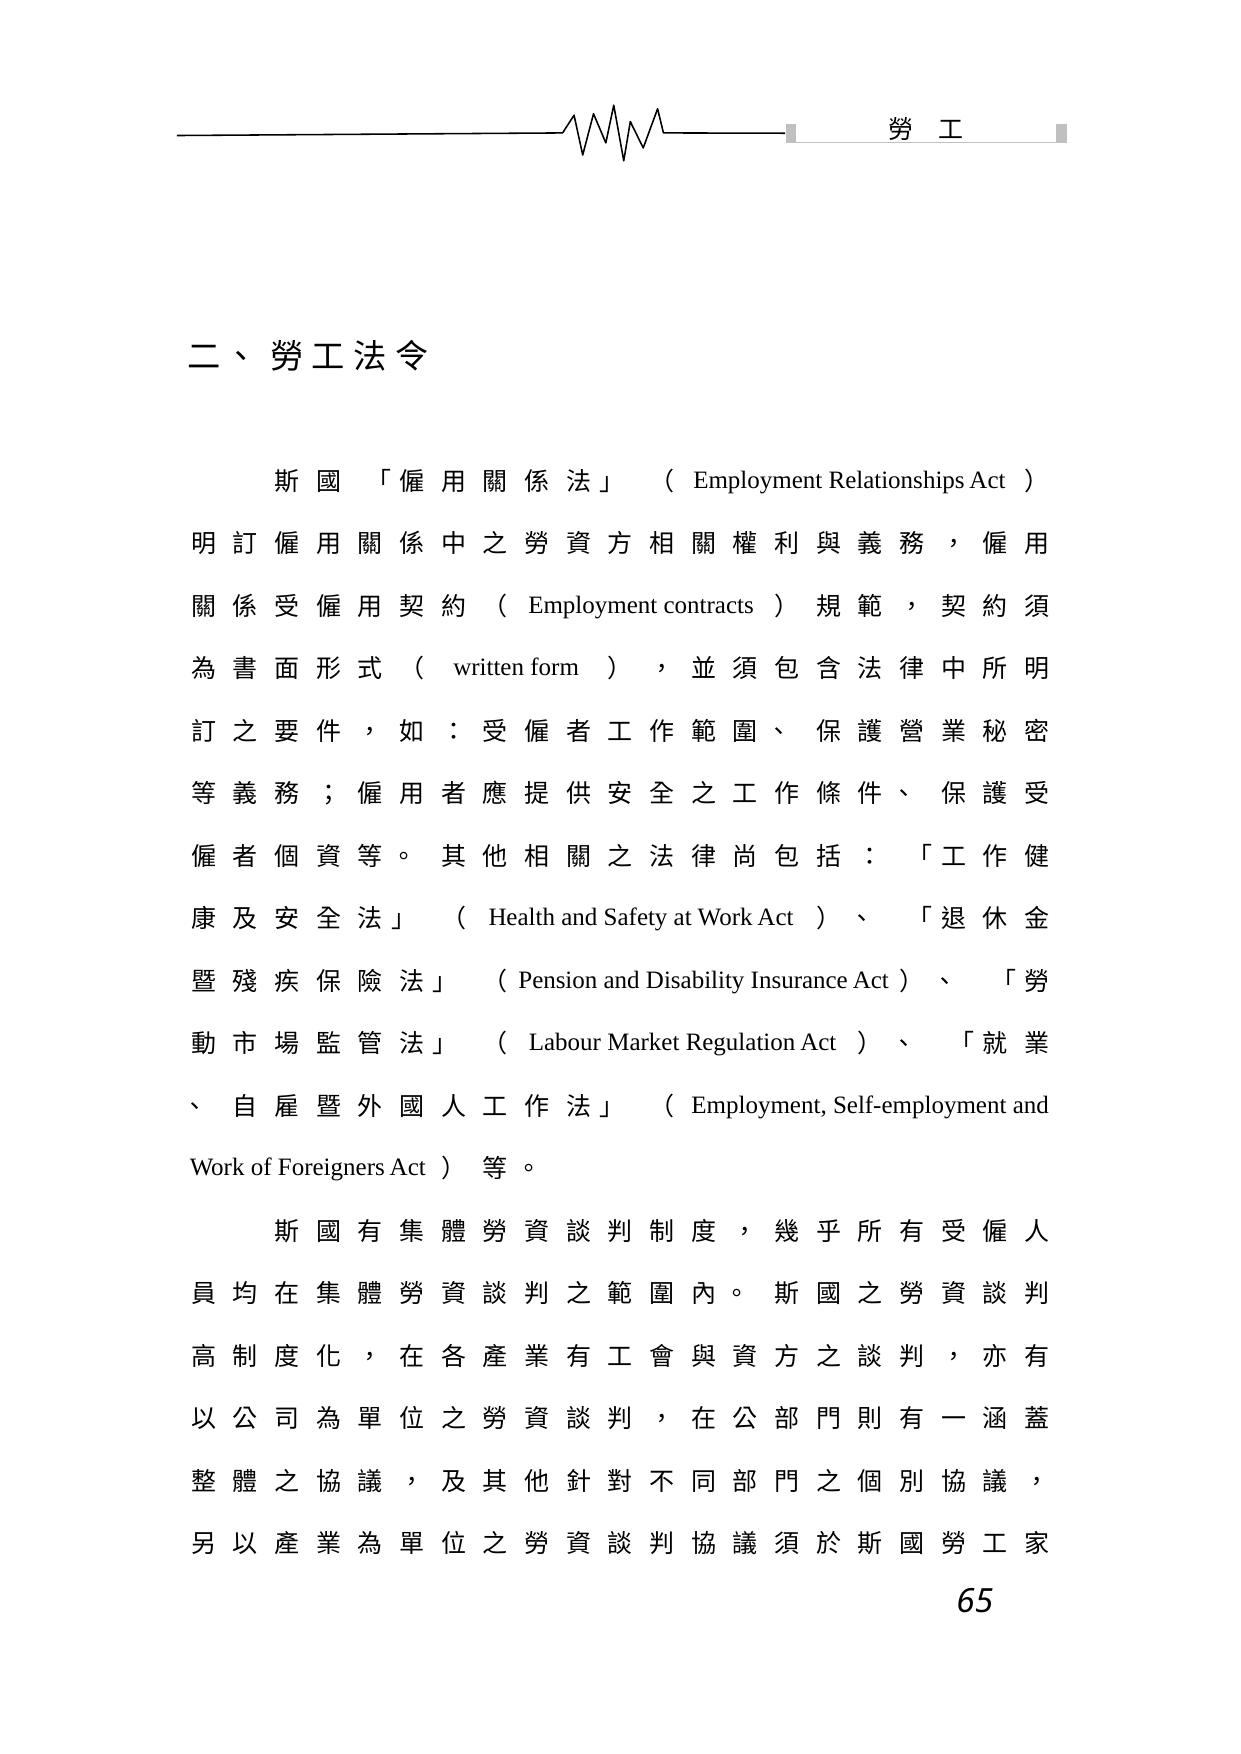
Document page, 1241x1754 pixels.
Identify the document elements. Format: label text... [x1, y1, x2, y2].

text 二、勞工法令 [183, 313, 1058, 375]
text 斯國「僱用關係法」（Employment Relationships Act）明訂僱用關係中之勞資方相關權利與義務，僱用關係受僱用契約（Employment contracts）規範，契約須為書面形式（written form），並須包含法律中所明訂之要件，如：受僱者工作範圍、保護營業秘密等義務；僱用者應提供安全之工作條件、保護受僱者個資等。其他相關之法律尚包括：「工作健康及安全法」（Health and Safety at Work Act）、「退休金暨殘疾保險法」（Pension and Disability Insurance Act）、「勞動市場監管法」（Labour Market Regulation Act）、「就業、自雇暨外國人工作法」（Employment, Self-employment and Work of Foreigners Act）等。 [183, 438, 1058, 1188]
text 斯國有集體勞資談判制度，幾乎所有受僱人員均在集體勞資談判之範圍內。斯國之勞資談判高制度化，在各產業有工會與資方之談判，亦有以公司為單位之勞資談判，在公部門則有一涵蓋整體之協議，及其他針對不同部門之個別協議，另以產業為單位之勞資談判協議須於斯國勞工家 [183, 1188, 1058, 1563]
